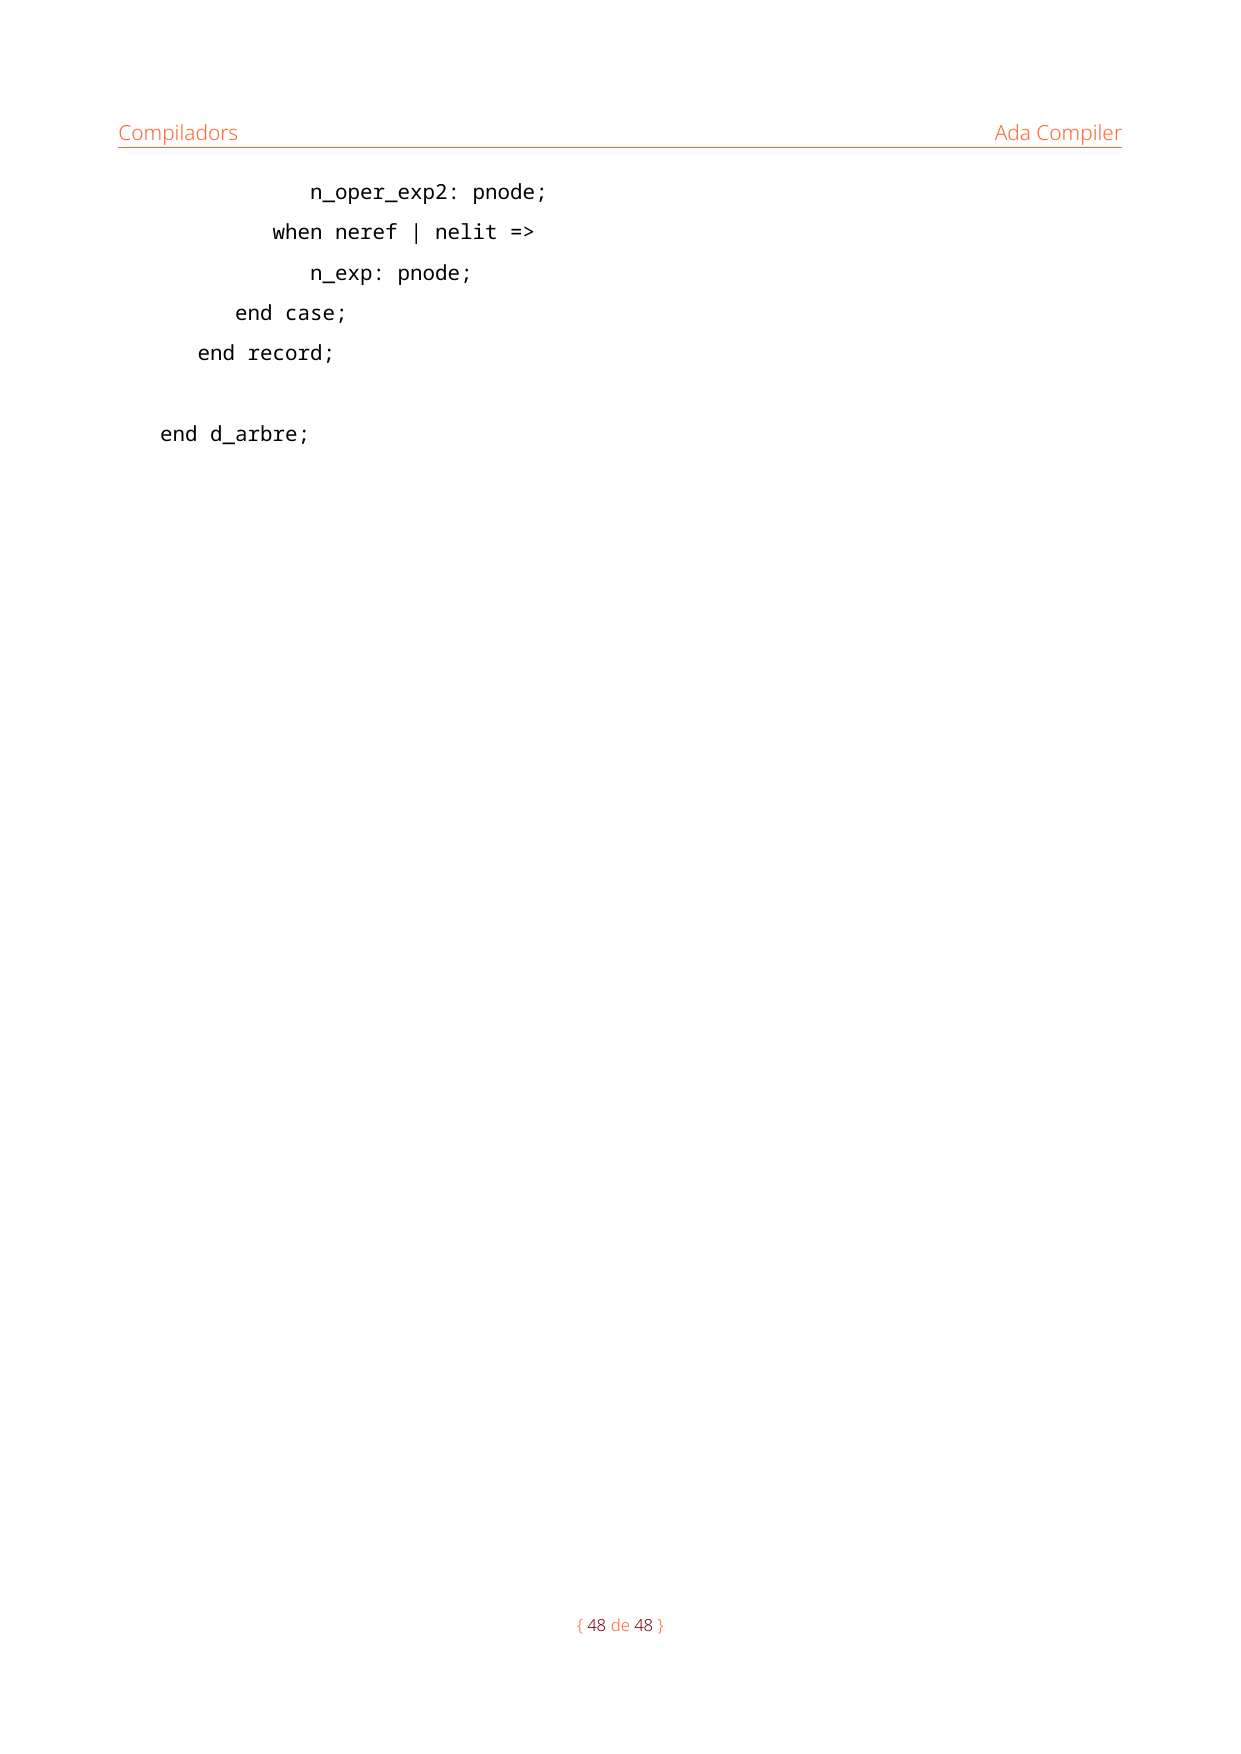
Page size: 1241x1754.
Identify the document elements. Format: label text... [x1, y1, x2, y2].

text end d_arbre; [118, 419, 1122, 447]
text n_exp: pnode; [118, 258, 1122, 286]
text end record; [118, 338, 1122, 367]
text when neref | nelit => [118, 217, 1122, 246]
text end case; [118, 298, 1122, 326]
text n_oper_exp2: pnode; [118, 177, 1122, 206]
